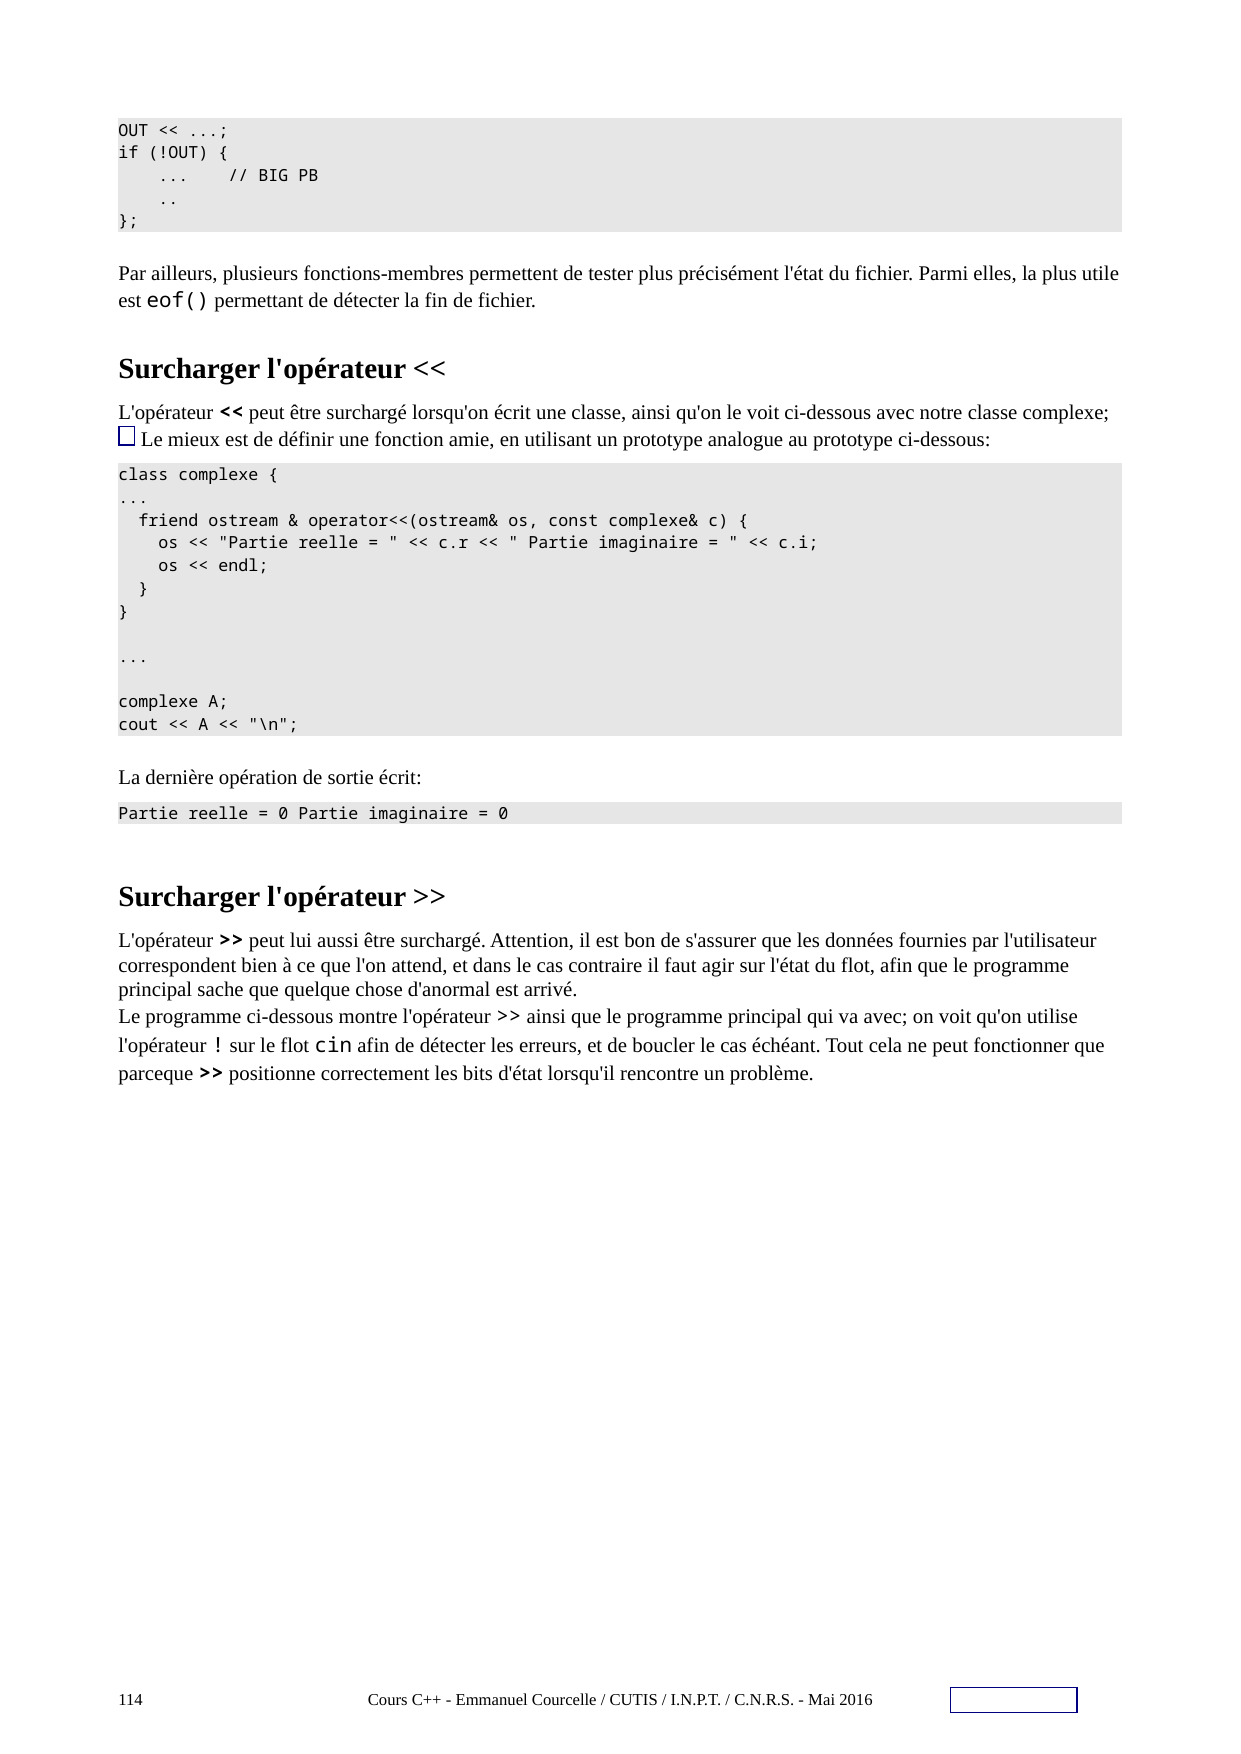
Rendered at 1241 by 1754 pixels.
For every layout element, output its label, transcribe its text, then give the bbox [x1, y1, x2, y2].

text friend ostream & operator<<(ostream& os, const complexe& c) { [118, 508, 1122, 531]
text La dernière opération de sortie écrit: [118, 765, 1122, 789]
text L'opérateur >> peut lui aussi être surchargé. Attention, il est bon de s'assurer que les données fournies par l'utilisateur correspondent bien à ce que l'on attend, et dans le cas contraire il faut agir sur l'état du flot, afin que le programme principal sache que quelque chose d'anormal est arrivé. Le programme ci-dessous montre l'opérateur >> ainsi que le programme principal qui va avec; on voit qu'on utilise l'opérateur ! sur le flot cin afin de détecter les erreurs, et de boucler le cas échéant. Tout cela ne peut fonctionner que parceque >> positionne correctement les bits d'état lorsqu'il rencontre un problème. [118, 925, 1122, 1087]
text ... [118, 645, 1122, 667]
text } [118, 599, 1122, 622]
text Par ailleurs, plusieurs fonctions-membres permettent de tester plus précisément l'état du fichier. Parmi elles, la plus utile est eof() permettant de détecter la fin de fichier. [118, 261, 1122, 314]
text Partie reelle = 0 Partie imaginaire = 0 [118, 802, 1122, 824]
text os << endl; [118, 554, 1122, 577]
text os << "Partie reelle = " << c.r << " Partie imaginaire = " << c.i; [118, 531, 1122, 554]
text L'opérateur << peut être surchargé lorsqu'on écrit une classe, ainsi qu'on le voit ci-dessous avec notre classe complexe; Le mieux est de définir une fonction amie, en utilisant un prototype analogue au prototype ci-dessous: [118, 397, 1122, 451]
text class complexe { [118, 463, 1122, 486]
text ... // BIG PB [118, 163, 1122, 186]
subtitle Surcharger l'opérateur >> [118, 879, 1122, 912]
text complexe A; [118, 690, 1122, 713]
text if (!OUT) { [118, 141, 1122, 163]
text }; [118, 209, 1122, 232]
subtitle Surcharger l'opérateur << [118, 351, 1122, 385]
text OUT << ...; [118, 118, 1122, 141]
text cout << A << "\n"; [118, 713, 1122, 736]
text ... [118, 486, 1122, 508]
text .. [118, 186, 1122, 209]
text } [118, 577, 1122, 599]
